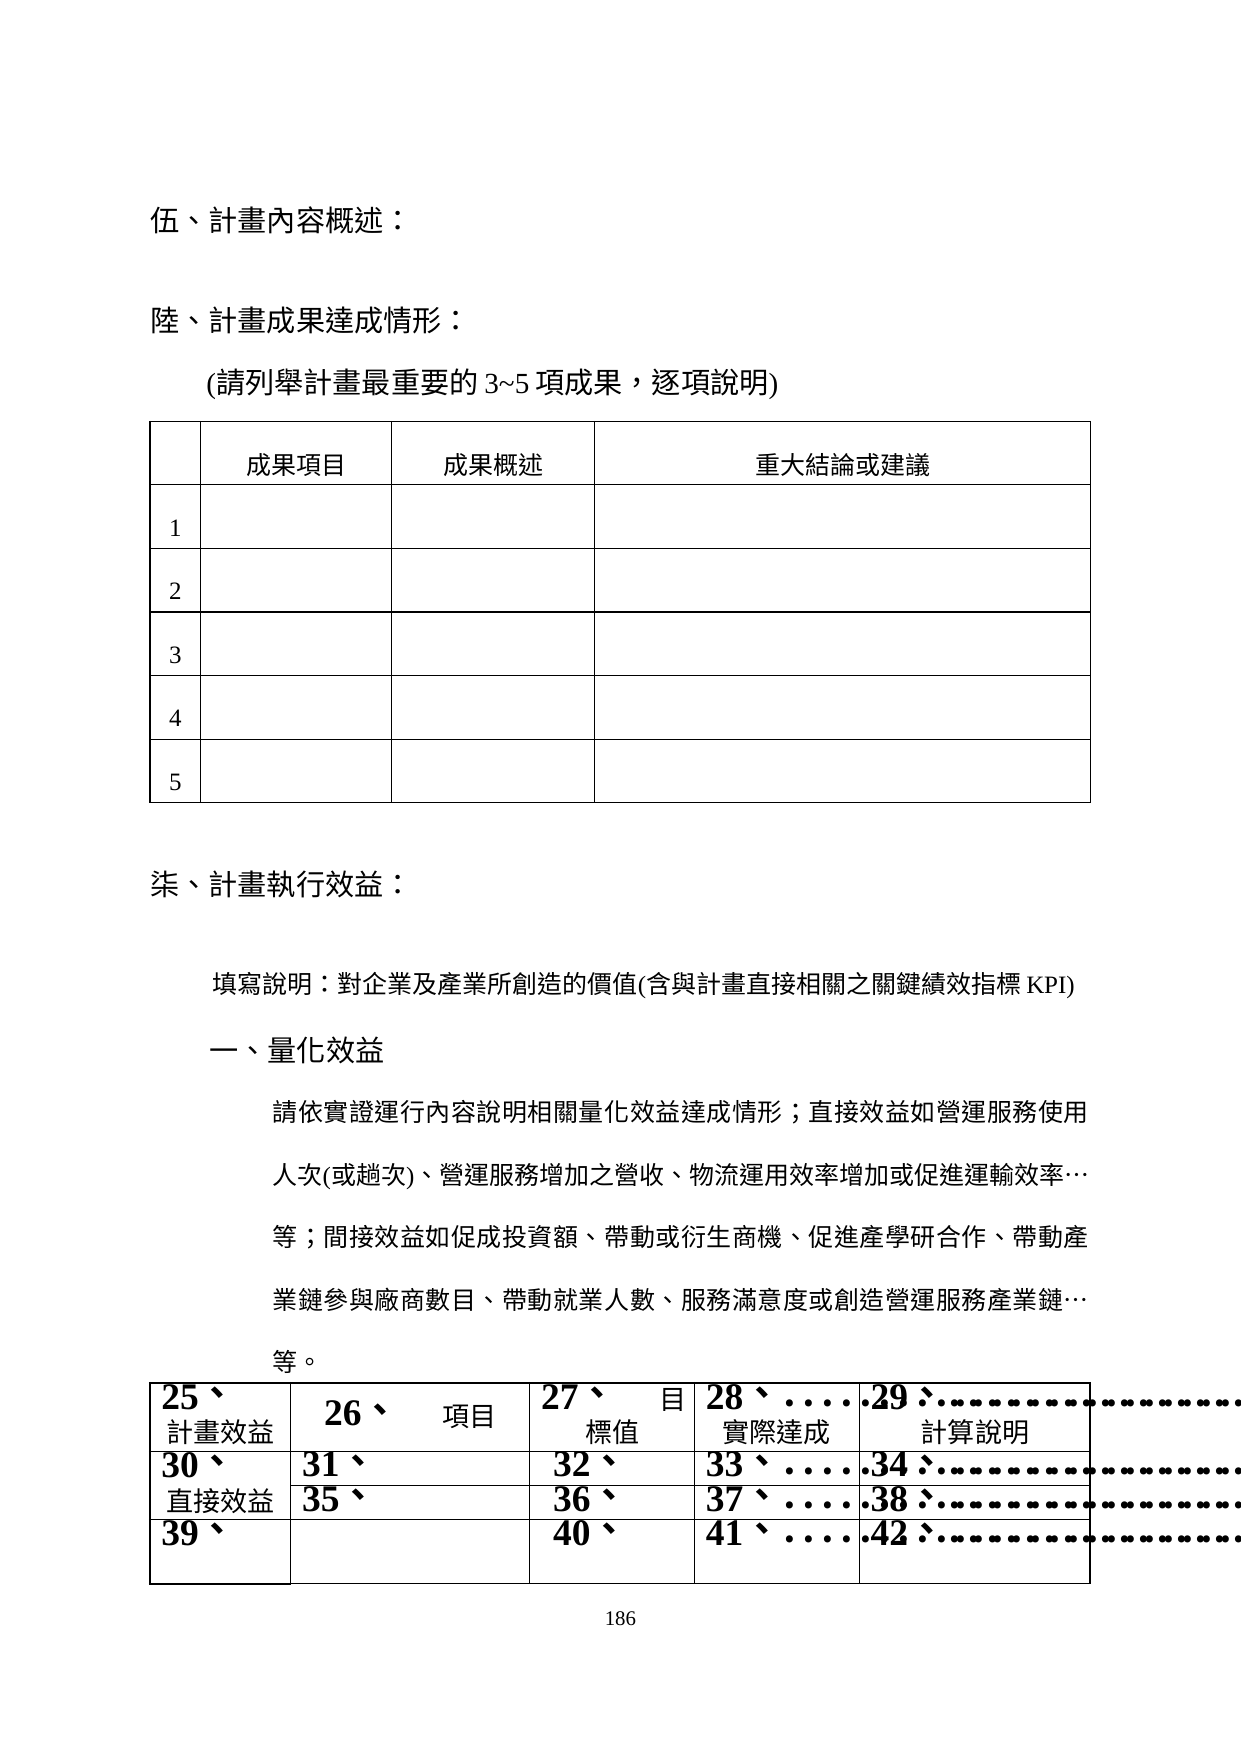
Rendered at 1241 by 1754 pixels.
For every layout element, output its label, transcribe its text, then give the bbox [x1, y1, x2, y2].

table_cell [201, 676, 391, 738]
table_cell [201, 613, 391, 675]
table_header 重大結論或建議 [595, 422, 1090, 484]
table_cell [291, 1486, 529, 1519]
table_cell 4 [151, 676, 200, 738]
table_cell [392, 740, 594, 802]
text 請依實證運行內容說明相關量化效益達成情形；直接效益如營運服務使用人次(或趟次)、營運服務增加之營收、物流運用效率增加或促進運輸效率…等；間接效益如促成投資額、帶動或衍生商機、促進產學研合作、帶動產業鏈參與廠商數目、帶動就業人數、服務滿意度或創造營運服務產業鏈…等。 [272, 1069, 1090, 1382]
table_cell [530, 1486, 694, 1519]
table_cell [595, 740, 1090, 802]
table_header 計算說明 [860, 1384, 1089, 1451]
table_cell [291, 1452, 529, 1485]
table_cell [860, 1520, 1089, 1583]
table_cell [392, 613, 594, 675]
table_cell [860, 1486, 1089, 1519]
table_cell [530, 1452, 694, 1485]
table_header 目標值 [530, 1384, 694, 1451]
table_cell [695, 1486, 859, 1519]
table_header 成果項目 [201, 422, 391, 484]
table_cell 2 [151, 549, 200, 611]
table_cell 1 [151, 485, 200, 548]
table_cell 間接效益 [151, 1520, 290, 1583]
table_cell [392, 676, 594, 738]
table_cell [896, 1488, 901, 1497]
table_header [151, 422, 200, 484]
table_cell [392, 549, 594, 611]
table_cell [530, 1520, 694, 1583]
text 陸、計畫成果達成情形： (請列舉計畫最重要的3~5項成果，逐項說明) [150, 277, 1090, 402]
table_cell [201, 740, 391, 802]
table_cell [893, 1457, 900, 1467]
table_cell [578, 1498, 583, 1509]
table_header 計畫效益 [151, 1384, 290, 1451]
text 填寫說明：對企業及產業所創造的價值(含與計畫直接相關之關鍵績效指標KPI) [213, 941, 1090, 1003]
text 一、量化效益 [206, 1007, 1090, 1069]
table_cell [595, 676, 1090, 738]
table_cell [695, 1520, 859, 1583]
table_cell [557, 1526, 564, 1536]
table_cell 3 [151, 613, 200, 675]
table_header 項目 [291, 1384, 529, 1451]
table_cell [595, 549, 1090, 611]
table_cell [595, 613, 1090, 675]
table_cell [291, 1520, 529, 1583]
table_cell [595, 485, 1090, 548]
table_header 成果概述 [392, 422, 594, 484]
table_cell [392, 485, 594, 548]
table_cell [695, 1452, 859, 1485]
table_cell [895, 1499, 901, 1509]
table_cell 5 [151, 740, 200, 802]
table_cell [709, 1526, 716, 1536]
table_cell [874, 1526, 881, 1536]
text 伍、計畫內容概述： [150, 177, 1090, 239]
table_header 實際達成 [695, 1384, 859, 1451]
table_cell [201, 485, 391, 548]
text 柒、計畫執行效益： [150, 841, 1090, 903]
table_cell [201, 549, 391, 611]
table_cell [578, 1522, 583, 1543]
table_cell 直接效益 [151, 1452, 290, 1519]
table_cell [860, 1452, 1089, 1485]
